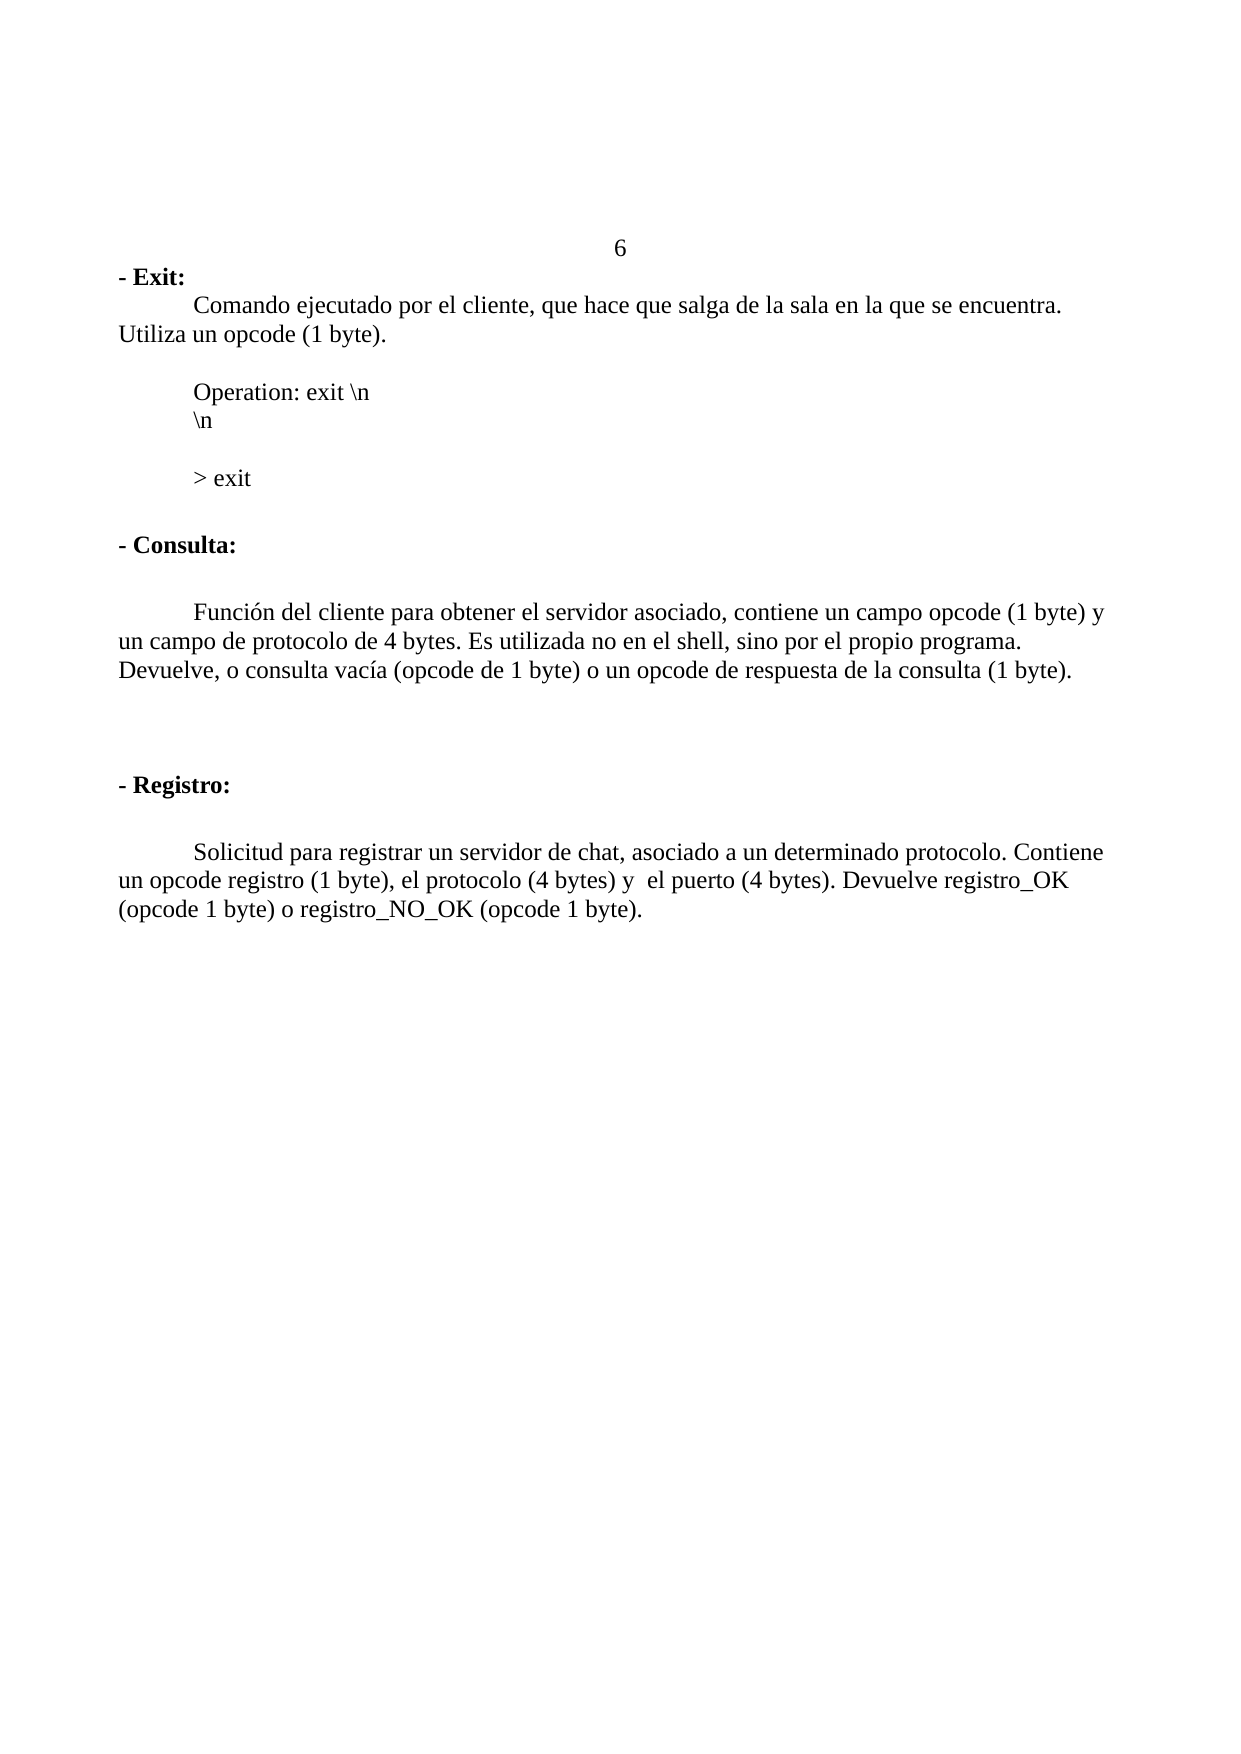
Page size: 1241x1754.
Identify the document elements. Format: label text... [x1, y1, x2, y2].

text Función del cliente para obtener el servidor asociado, contiene un campo opcode (1 byte) y un campo de protocolo de 4 bytes. Es utilizada no en el shell, sino por el propio programa. Devuelve, o consulta vacía (opcode de 1 byte) o un opcode de respuesta de la consulta (1 byte). [118, 597, 1122, 683]
text Comando ejecutado por el cliente, que hace que salga de la sala en la que se encuentra. Utiliza un opcode (1 byte). [118, 291, 1122, 348]
text - Consulta: [118, 530, 1122, 559]
text \n [118, 406, 1122, 434]
text Solicitud para registrar un servidor de chat, asociado a un determinado protocolo. Contiene un opcode registro (1 byte), el protocolo (4 bytes) y el puerto (4 bytes). Devuelve registro_OK (opcode 1 byte) o registro_NO_OK (opcode 1 byte). [118, 837, 1122, 923]
text - Registro: [118, 770, 1122, 798]
text > exit [118, 463, 1122, 492]
text 6 [118, 233, 1122, 262]
text - Exit: [118, 262, 1122, 291]
text Operation: exit \n [118, 377, 1122, 406]
